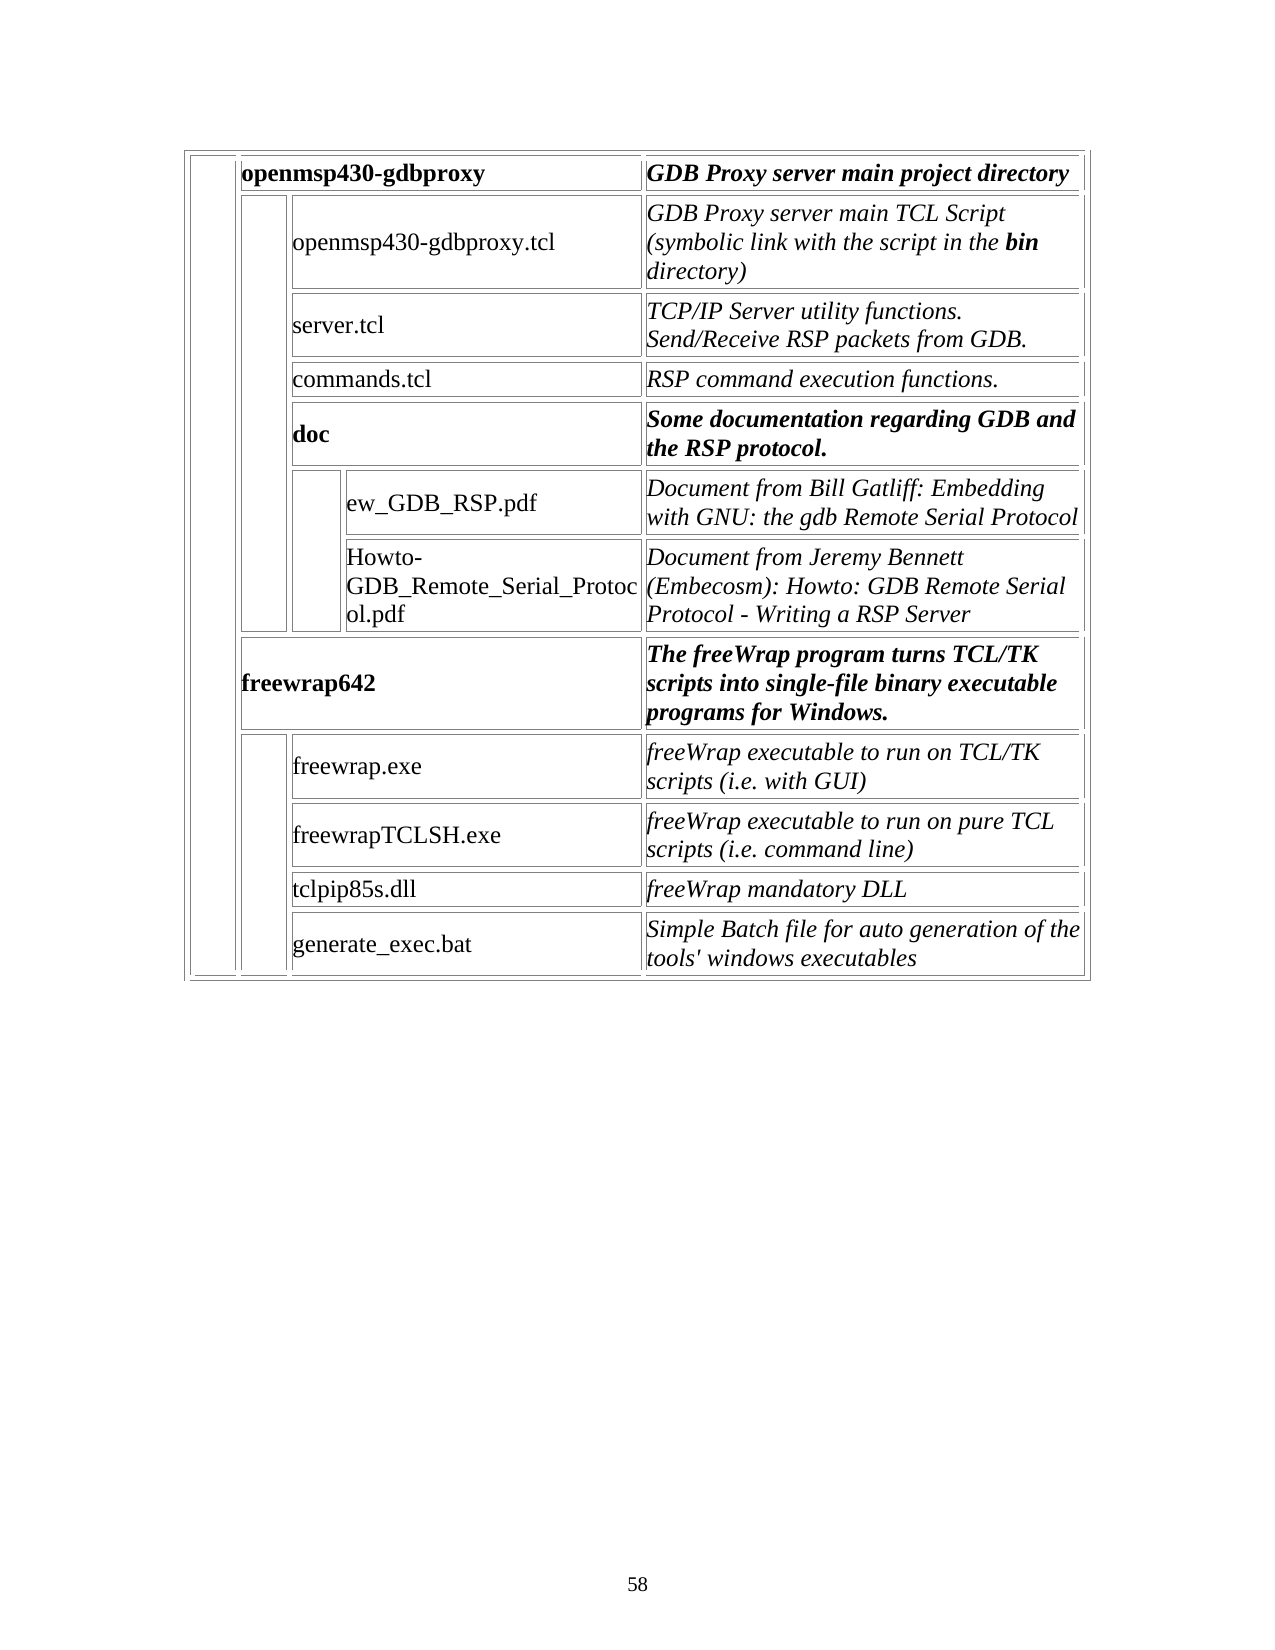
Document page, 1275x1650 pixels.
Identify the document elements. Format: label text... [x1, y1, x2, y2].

table_cell abcd [238, 729, 289, 975]
table_cell Document from Bill Gatliff: Embedding with GNU: the gdb Remote Serial Protocol [644, 465, 1087, 534]
table_cell openmsp430-gdbproxy [238, 151, 643, 190]
table_cell abcd [289, 465, 343, 631]
table_cell doc [289, 396, 643, 465]
table_cell freewrapTCLSH.exe [289, 798, 643, 866]
table_cell Simple Batch file for auto generation of the tools' windows executables [644, 906, 1087, 975]
table_cell The freeWrap program turns TCL/TK scripts into single-file binary executable programs for Windows. [644, 631, 1087, 729]
table_cell freeWrap mandatory DLL [644, 866, 1087, 906]
table_cell freewrap.exe [289, 729, 643, 797]
table_cell freeWrap executable to run on pure TCL scripts (i.e. command line) [644, 798, 1087, 866]
table_cell freeWrap executable to run on TCL/TK scripts (i.e. with GUI) [644, 729, 1087, 797]
table_cell abcd [238, 190, 289, 631]
table_cell GDB Proxy server main project directory [644, 150, 1087, 190]
table_cell RSP command execution functions. [644, 356, 1087, 396]
table_cell freewrap642 [238, 631, 643, 729]
table_cell openmsp430-gdbproxy.tcl [289, 190, 643, 287]
table_cell Howto-GDB_Remote_Serial_Protocol.pdf [343, 534, 643, 631]
table_cell generate_exec.bat [289, 906, 643, 975]
table_cell tclpip85s.dll [289, 866, 643, 906]
table_cell TCP/IP Server utility functions. Send/Receive RSP packets from GDB. [644, 288, 1087, 356]
table_cell server.tcl [289, 288, 643, 356]
table_cell [187, 151, 238, 975]
table_cell ew_GDB_RSP.pdf [343, 465, 643, 534]
table_cell Some documentation regarding GDB and the RSP protocol. [644, 396, 1087, 465]
table_cell GDB Proxy server main TCL Script (symbolic link with the script in the bin directory) [644, 190, 1087, 287]
table_cell Document from Jeremy Bennett (Embecosm): Howto: GDB Remote Serial Protocol - Writing a RSP Server [644, 534, 1087, 631]
table_cell commands.tcl [289, 356, 643, 396]
